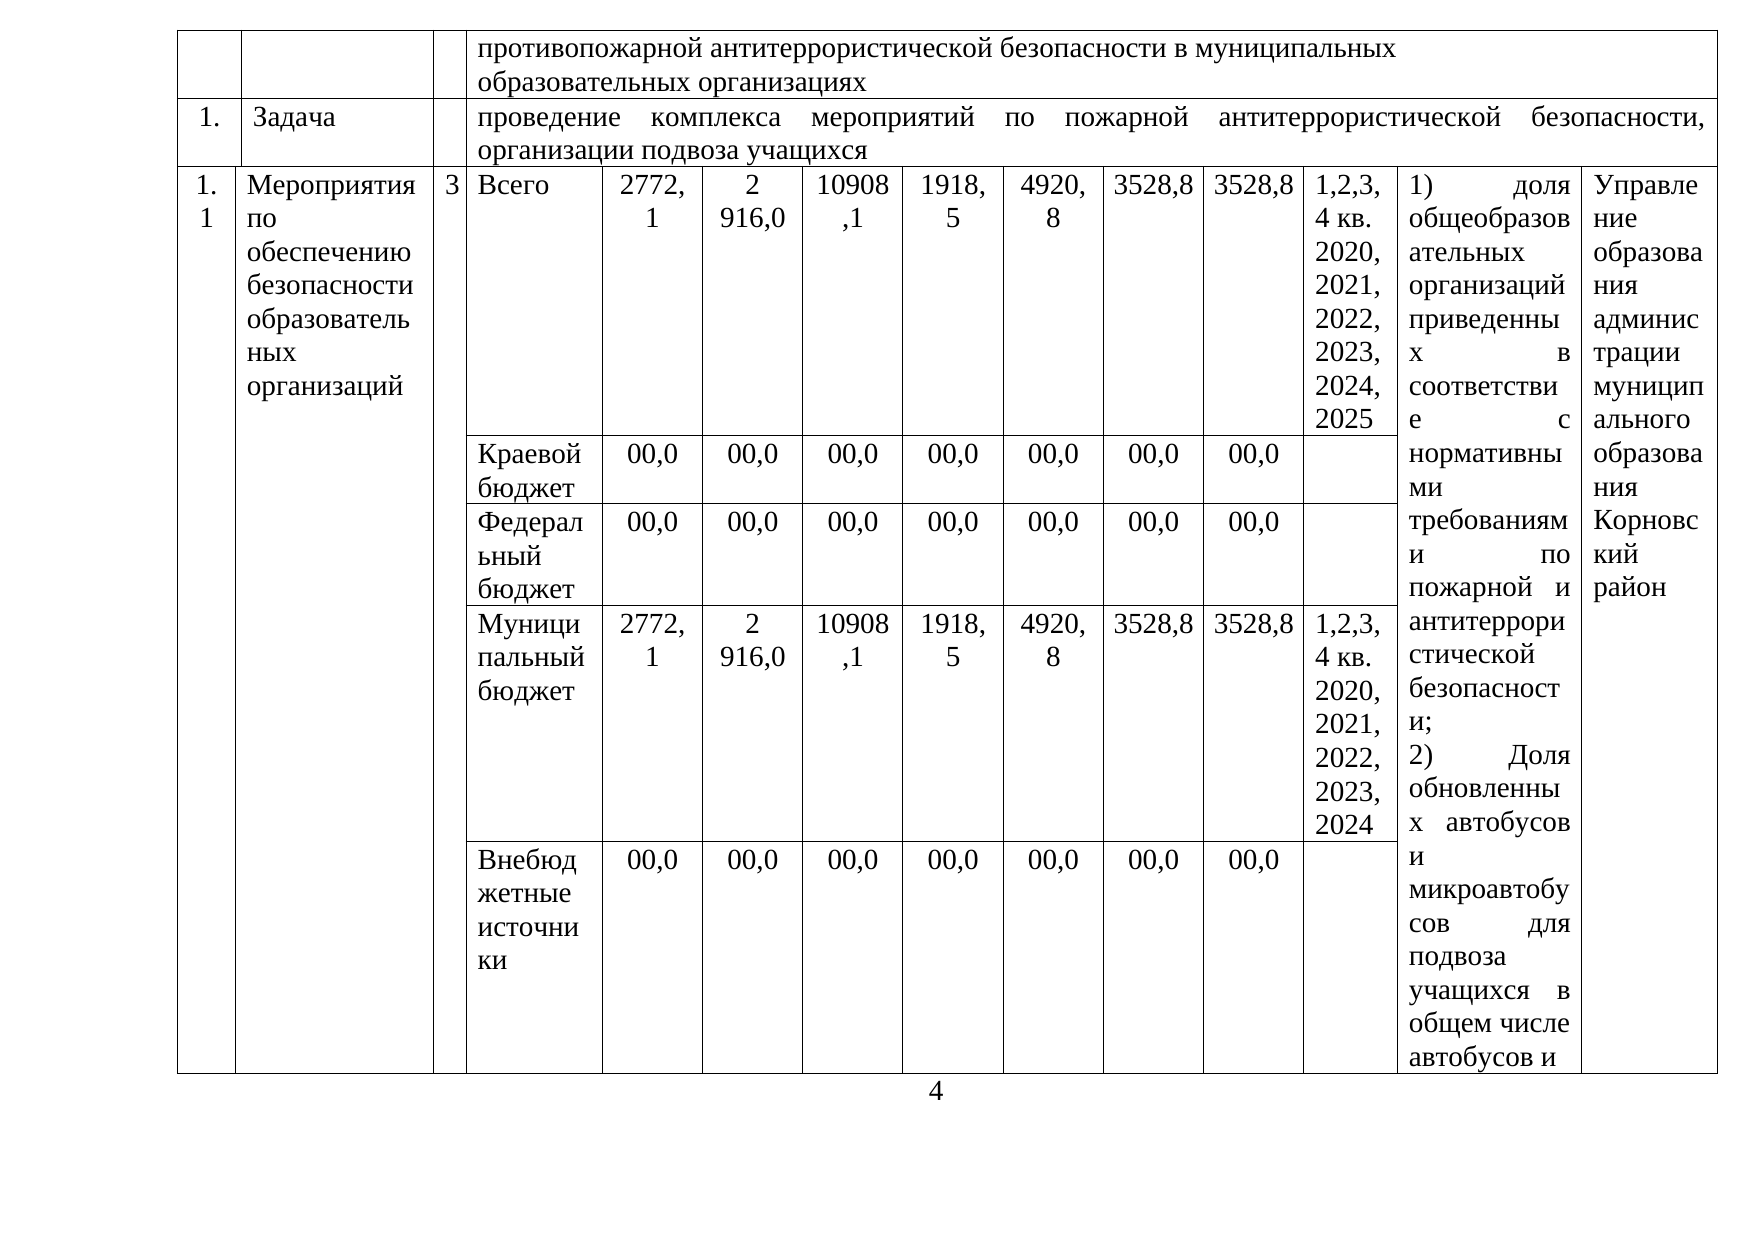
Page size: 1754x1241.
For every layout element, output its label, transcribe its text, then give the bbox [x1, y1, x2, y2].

table_cell [1304, 842, 1397, 1072]
table_cell 2 916,0 [703, 167, 802, 435]
table_cell 3528,8 [1204, 167, 1303, 435]
table_cell 3 [434, 167, 466, 1072]
table_cell [434, 99, 466, 166]
table_cell Федеральный бюджет [467, 504, 602, 605]
table_cell 00,0 [903, 504, 1003, 605]
table_cell 10908,1 [803, 167, 902, 435]
table_cell 00,0 [1204, 842, 1303, 1072]
table_cell Мероприятия по обеспечению безопасности образовательных организаций [236, 167, 433, 1072]
table_cell 00,0 [1004, 842, 1103, 1072]
table_cell 3528,8 [1204, 606, 1303, 841]
table_cell 00,0 [1204, 436, 1303, 503]
table_cell 10908,1 [803, 606, 902, 841]
table_cell 1,2,3,4 кв. 2020, 2021, 2022, 2023, 2024 [1304, 606, 1397, 841]
table_cell 00,0 [903, 842, 1003, 1072]
table_cell 00,0 [1104, 842, 1203, 1072]
table_cell Задача [242, 99, 433, 166]
table_cell 00,0 [803, 842, 902, 1072]
table_cell 00,0 [603, 504, 702, 605]
table_cell [1304, 436, 1397, 503]
table_cell 00,0 [1004, 504, 1103, 605]
table_header [434, 31, 466, 98]
text 4 [177, 1074, 1695, 1107]
table_header [178, 31, 241, 98]
table_cell 3528,8 [1104, 606, 1203, 841]
table_cell 2772,1 [603, 167, 702, 435]
table_cell [1304, 504, 1397, 605]
table_cell 00,0 [1104, 436, 1203, 503]
table_cell 00,0 [803, 504, 902, 605]
table_cell 2772,1 [603, 606, 702, 841]
table_cell 00,0 [903, 436, 1003, 503]
table_header [242, 31, 433, 98]
table_cell Краевой бюджет [467, 436, 602, 503]
table_cell 1. [178, 99, 241, 166]
table_cell 00,0 [603, 842, 702, 1072]
table_cell 1918,5 [903, 606, 1003, 841]
table_cell 00,0 [1004, 436, 1103, 503]
table_cell 1,2,3,4 кв. 2020, 2021, 2022, 2023, 2024, 2025 [1304, 167, 1397, 435]
table_cell 00,0 [703, 842, 802, 1072]
table_cell 2 916,0 [703, 606, 802, 841]
table_cell 00,0 [803, 436, 902, 503]
table_cell 00,0 [603, 436, 702, 503]
table_cell 1.1 [178, 167, 235, 1072]
table_cell 3528,8 [1104, 167, 1203, 435]
table_cell Управление образования администрации муниципального образования Корновский район [1582, 167, 1717, 1072]
table_cell Внебюджетные источники [467, 842, 602, 1072]
table_cell 1) доля общеобразовательных организаций приведенных в соответствие с нормативными требованиями по пожарной и антитеррористической безопасности; 2) Доля обновленных автобусов и микроавтобусов для подвоза учащихся в общем числе автобусов и [1398, 167, 1581, 1072]
table_cell 00,0 [703, 504, 802, 605]
table_cell 4920,8 [1004, 606, 1103, 841]
table_cell 1918,5 [903, 167, 1003, 435]
table_cell 00,0 [703, 436, 802, 503]
table_cell 4920,8 [1004, 167, 1103, 435]
table_cell Всего [467, 167, 602, 435]
table_header противопожарной антитеррористической безопасности в муниципальных образовательных организациях [467, 31, 1717, 98]
table_cell проведение комплекса мероприятий по пожарной антитеррористической безопасности, организации подвоза учащихся [467, 99, 1717, 166]
table_cell 00,0 [1204, 504, 1303, 605]
table_cell 00,0 [1104, 504, 1203, 605]
table_cell Муниципальный бюджет [467, 606, 602, 841]
